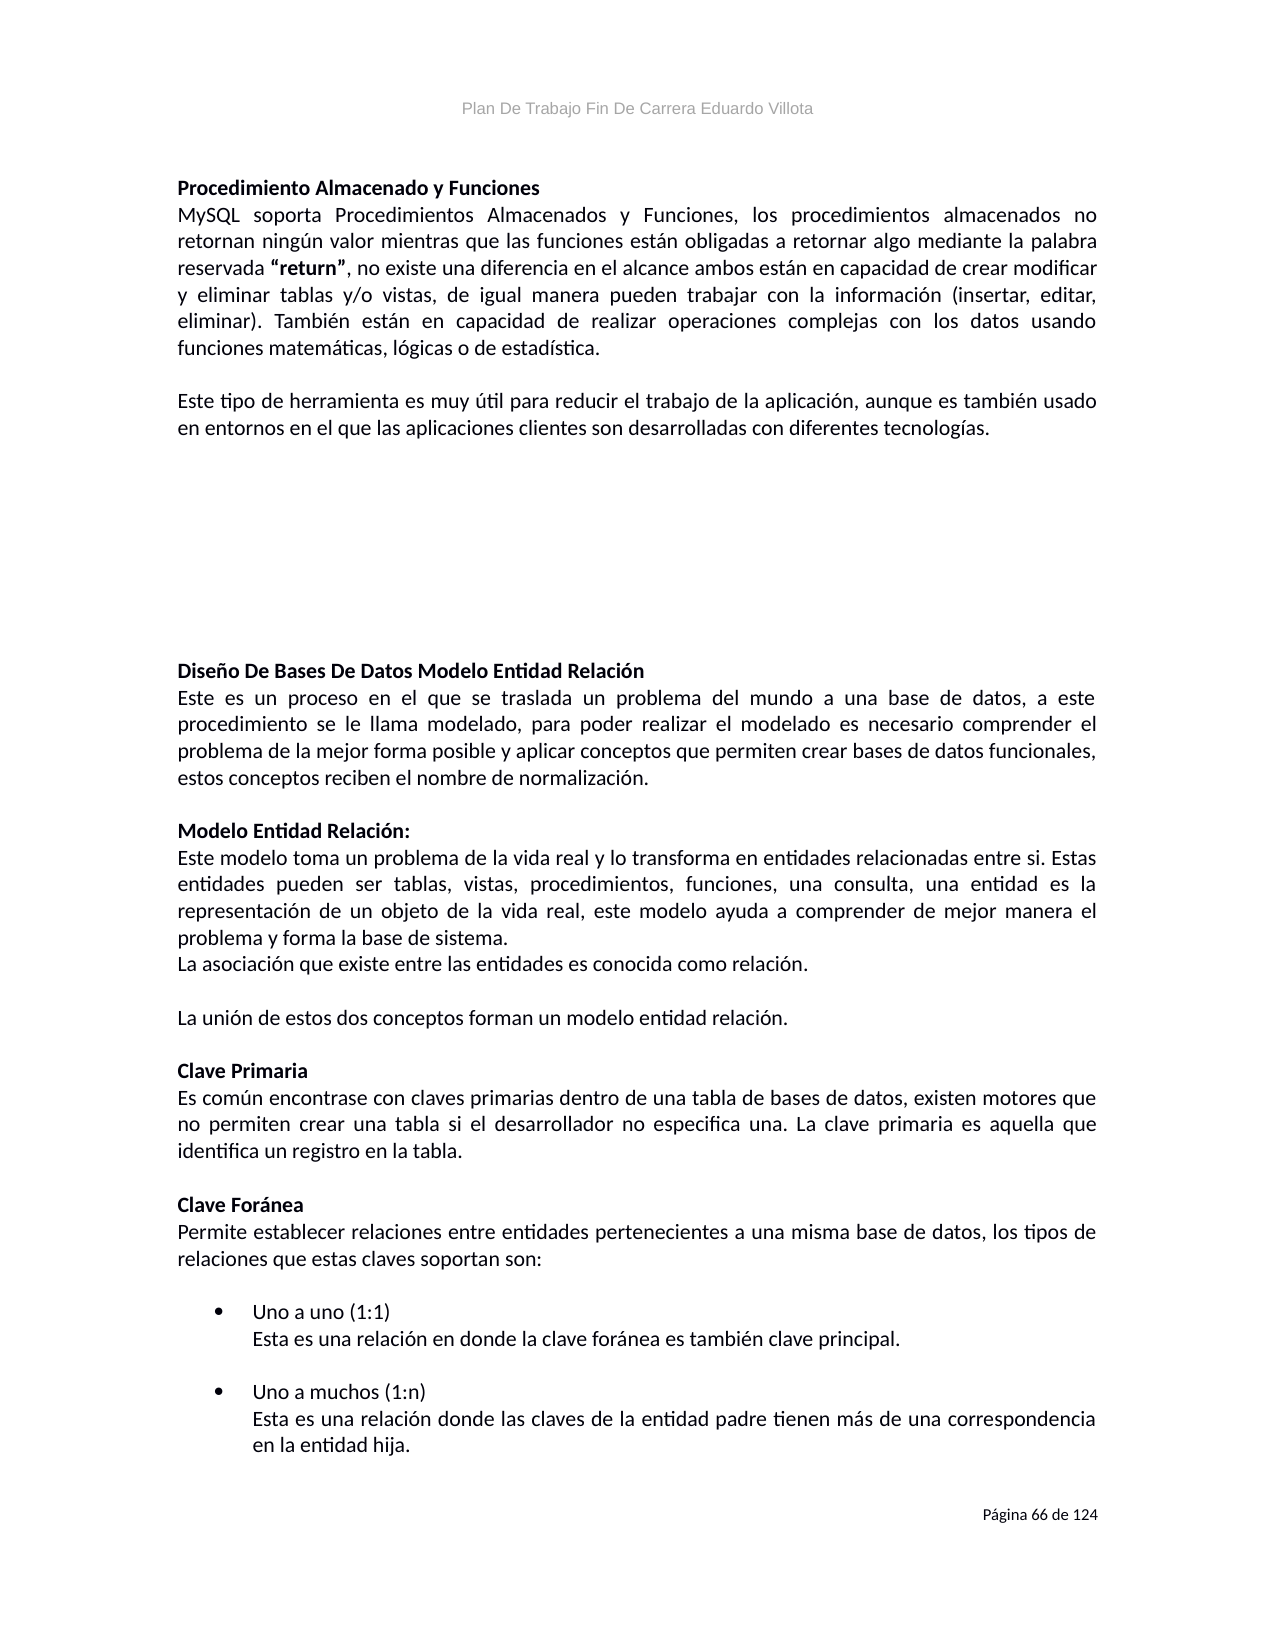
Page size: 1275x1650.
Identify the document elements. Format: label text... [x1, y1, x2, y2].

text Permite establecer relaciones entre entidades pertenecientes a una misma base de datos, los tipos de relaciones que estas claves soportan son: [177, 1218, 1098, 1272]
text La asociación que existe entre las entidades es conocida como relación. [177, 950, 1098, 977]
text La unión de estos dos conceptos forman un modelo entidad relación. [177, 1004, 1098, 1030]
text Es común encontrase con claves primarias dentro de una tabla de bases de datos, existen motores que no permiten crear una tabla si el desarrollador no especifica una. La clave primaria es aquella que identifica un registro en la tabla. [177, 1084, 1098, 1164]
text Este modelo toma un problema de la vida real y lo transforma en entidades relacionadas entre si. Estas entidades pueden ser tablas, vistas, procedimientos, funciones, una consulta, una entidad es la representación de un objeto de la vida real, este modelo ayuda a comprender de mejor manera el problema y forma la base de sistema. [177, 844, 1098, 950]
list Uno a uno (1:1) [215, 1298, 1098, 1325]
text Clave Foránea [177, 1192, 1098, 1218]
text Procedimiento Almacenado y Funciones [177, 174, 1098, 201]
text Modelo Entidad Relación: [177, 817, 1098, 844]
text Clave Primaria [177, 1057, 1098, 1084]
list Esta es una relación donde las claves de la entidad padre tienen más de una correspondencia en la entidad hija. [252, 1405, 1098, 1458]
text Diseño De Bases De Datos Modelo Entidad Relación [177, 657, 1098, 684]
list Uno a muchos (1:n) [215, 1378, 1098, 1405]
text Este tipo de herramienta es muy útil para reducir el trabajo de la aplicación, aunque es también usado en entornos en el que las aplicaciones clientes son desarrolladas con diferentes tecnologías. [177, 388, 1098, 441]
text MySQL soporta Procedimientos Almacenados y Funciones, los procedimientos almacenados no retornan ningún valor mientras que las funciones están obligadas a retornar algo mediante la palabra reservada “return”, no existe una diferencia en el alcance ambos están en capacidad de crear modificar y eliminar tablas y/o vistas, de igual manera pueden trabajar con la información (insertar, editar, eliminar). También están en capacidad de realizar operaciones complejas con los datos usando funciones matemáticas, lógicas o de estadística. [177, 201, 1098, 361]
text Este es un proceso en el que se traslada un problema del mundo a una base de datos, a este procedimiento se le llama modelado, para poder realizar el modelado es necesario comprender el problema de la mejor forma posible y aplicar conceptos que permiten crear bases de datos funcionales, estos conceptos reciben el nombre de normalización. [177, 684, 1098, 790]
list Esta es una relación en donde la clave foránea es también clave principal. [252, 1325, 1098, 1352]
